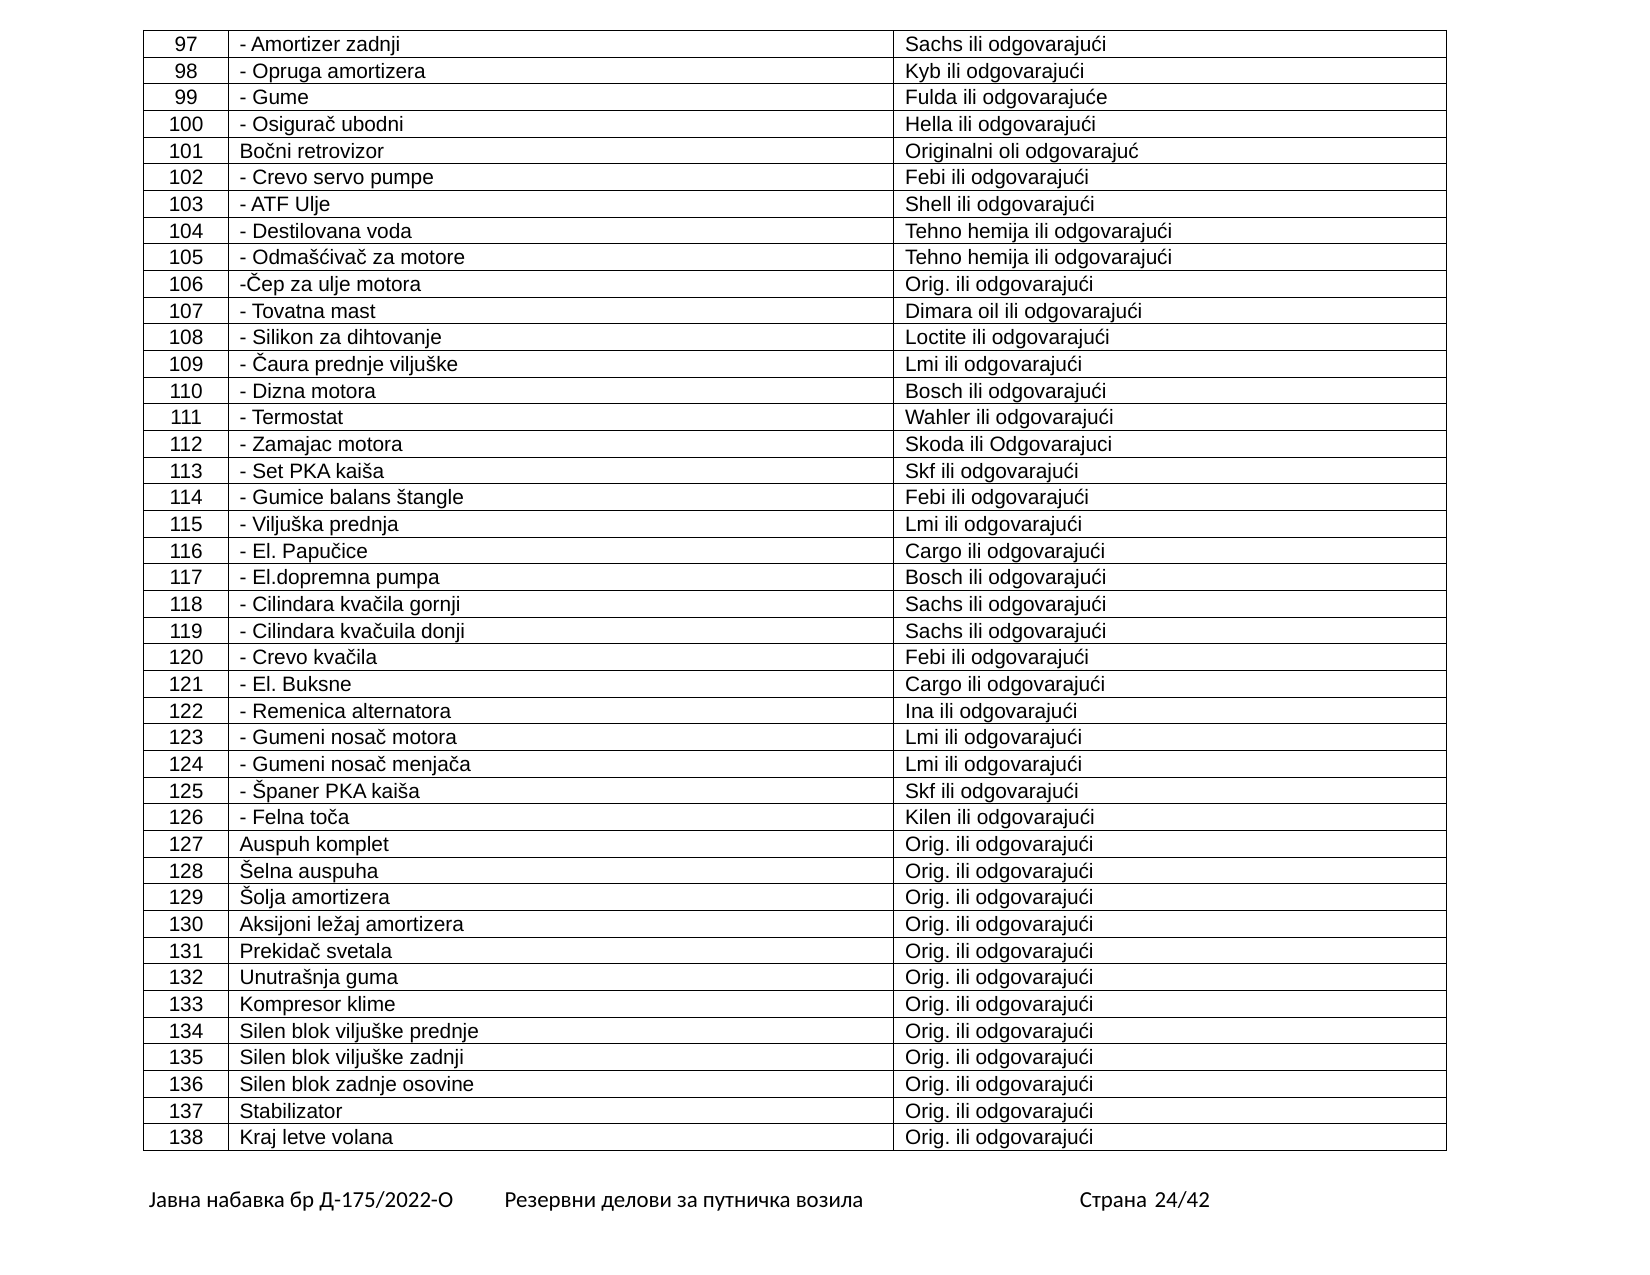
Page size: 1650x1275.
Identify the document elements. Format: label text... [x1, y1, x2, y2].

table_cell Orig. ili odgovarajući [894, 1018, 1446, 1043]
table_cell 100 [144, 111, 228, 137]
table_cell Šelna auspuha [229, 858, 893, 883]
table_cell - ATF Ulje [229, 191, 893, 217]
table_cell Dimara oil ili odgovarajući [894, 298, 1446, 323]
table_cell Bosch ili odgovarajući [894, 564, 1446, 590]
table_cell Kyb ili odgovarajući [894, 58, 1446, 83]
table_cell Lmi ili odgovarajući [894, 724, 1446, 750]
table_cell Cargo ili odgovarajući [894, 671, 1446, 697]
table_cell 98 [144, 58, 228, 83]
table_cell 107 [144, 298, 228, 323]
table_cell - Felna toča [229, 804, 893, 830]
table_cell Orig. ili odgovarajući [894, 1124, 1446, 1150]
table_cell -Čep za ulje motora [229, 271, 893, 297]
table_cell - Termostat [229, 404, 893, 430]
table_cell - Crevo servo pumpe [229, 164, 893, 190]
table_cell - Španer PKA kaiša [229, 778, 893, 803]
table_cell Lmi ili odgovarajući [894, 511, 1446, 537]
table_cell 120 [144, 644, 228, 670]
table_cell - Tovatna mast [229, 298, 893, 323]
table_cell - Zamajac motora [229, 431, 893, 457]
table_cell 132 [144, 964, 228, 990]
table_cell Orig. ili odgovarajući [894, 1071, 1446, 1097]
table_cell 137 [144, 1098, 228, 1123]
table_cell Orig. ili odgovarajući [894, 858, 1446, 883]
table_cell Loctite ili odgovarajući [894, 324, 1446, 350]
table_cell Febi ili odgovarajući [894, 484, 1446, 510]
table_cell - El. Buksne [229, 671, 893, 697]
table_cell 130 [144, 911, 228, 937]
table_cell 119 [144, 618, 228, 643]
table_cell - Dizna motora [229, 378, 893, 403]
table_cell Skf ili odgovarajući [894, 778, 1446, 803]
table_cell Unutrašnja guma [229, 964, 893, 990]
table_cell Wahler ili odgovarajući [894, 404, 1446, 430]
table_cell Orig. ili odgovarajući [894, 1044, 1446, 1070]
table_cell 124 [144, 751, 228, 777]
table_cell Sachs ili odgovarajući [894, 618, 1446, 643]
table_cell 105 [144, 244, 228, 270]
table_cell Skf ili odgovarajući [894, 458, 1446, 483]
table_cell Silen blok zadnje osovine [229, 1071, 893, 1097]
table_cell 109 [144, 351, 228, 377]
table_cell 122 [144, 698, 228, 723]
table_cell 126 [144, 804, 228, 830]
table_cell - Cilindara kvačuila donji [229, 618, 893, 643]
table_cell - Gumeni nosač menjača [229, 751, 893, 777]
table_cell - Viljuška prednja [229, 511, 893, 537]
table_cell Prekidač svetala [229, 938, 893, 963]
table_cell 134 [144, 1018, 228, 1043]
table_cell - Silikon za dihtovanje [229, 324, 893, 350]
table_cell 117 [144, 564, 228, 590]
table_cell 110 [144, 378, 228, 403]
table_cell - El. Papučice [229, 538, 893, 563]
table_cell 111 [144, 404, 228, 430]
table_cell - Destilovana voda [229, 218, 893, 243]
table_cell Hella ili odgovarajući [894, 111, 1446, 137]
table_cell 106 [144, 271, 228, 297]
table_cell 133 [144, 991, 228, 1017]
table_cell 103 [144, 191, 228, 217]
table_cell Tehno hemija ili odgovarajući [894, 244, 1446, 270]
table_cell Auspuh komplet [229, 831, 893, 857]
table_cell Sachs ili odgovarajući [894, 591, 1446, 617]
table_cell Orig. ili odgovarajući [894, 938, 1446, 963]
table_cell - Amortizer zadnji [229, 31, 893, 57]
table_cell 112 [144, 431, 228, 457]
table_cell Skoda ili Odgovarajuci [894, 431, 1446, 457]
table_cell 114 [144, 484, 228, 510]
table_cell - Set PKA kaiša [229, 458, 893, 483]
table_cell - Opruga amortizera [229, 58, 893, 83]
table_cell 101 [144, 138, 228, 163]
table_cell 102 [144, 164, 228, 190]
table_cell - Odmašćivač za motore [229, 244, 893, 270]
table_cell 115 [144, 511, 228, 537]
table_cell Orig. ili odgovarajući [894, 991, 1446, 1017]
table_cell Orig. ili odgovarajući [894, 1098, 1446, 1123]
table_cell - Gume [229, 84, 893, 110]
table_cell - Osigurač ubodni [229, 111, 893, 137]
table_cell Bočni retrovizor [229, 138, 893, 163]
table_cell 113 [144, 458, 228, 483]
table_cell Fulda ili odgovarajuće [894, 84, 1446, 110]
table_cell Febi ili odgovarajući [894, 164, 1446, 190]
table_cell Orig. ili odgovarajući [894, 831, 1446, 857]
table_cell Orig. ili odgovarajući [894, 964, 1446, 990]
table_cell Bosch ili odgovarajući [894, 378, 1446, 403]
table_cell Originalni oli odgovarajuć [894, 138, 1446, 163]
table_cell 104 [144, 218, 228, 243]
table_cell 135 [144, 1044, 228, 1070]
table_cell 125 [144, 778, 228, 803]
table_cell - Cilindara kvačila gornji [229, 591, 893, 617]
table_cell Stabilizator [229, 1098, 893, 1123]
table_cell Shell ili odgovarajući [894, 191, 1446, 217]
table_cell 123 [144, 724, 228, 750]
table_cell - Čaura prednje viljuške [229, 351, 893, 377]
table_cell Ina ili odgovarajući [894, 698, 1446, 723]
table_cell - Crevo kvačila [229, 644, 893, 670]
table_cell Lmi ili odgovarajući [894, 751, 1446, 777]
table_cell Cargo ili odgovarajući [894, 538, 1446, 563]
table_cell 116 [144, 538, 228, 563]
table_cell Tehno hemija ili odgovarajući [894, 218, 1446, 243]
table_cell 138 [144, 1124, 228, 1150]
table_cell Sachs ili odgovarajući [894, 31, 1446, 57]
table_cell - Remenica alternatora [229, 698, 893, 723]
table_cell Kraj letve volana [229, 1124, 893, 1150]
table_cell - Gumeni nosač motora [229, 724, 893, 750]
table_cell - El.dopremna pumpa [229, 564, 893, 590]
table_cell Aksijoni ležaj amortizera [229, 911, 893, 937]
table_cell 99 [144, 84, 228, 110]
table_cell Orig. ili odgovarajući [894, 884, 1446, 910]
table_cell Kilen ili odgovarajući [894, 804, 1446, 830]
table_cell 97 [144, 31, 228, 57]
table_cell Kompresor klime [229, 991, 893, 1017]
table_cell Silen blok viljuške zadnji [229, 1044, 893, 1070]
table_cell 108 [144, 324, 228, 350]
table_cell 136 [144, 1071, 228, 1097]
table_cell Šolja amortizera [229, 884, 893, 910]
table_cell 127 [144, 831, 228, 857]
table_cell - Gumice balans štangle [229, 484, 893, 510]
table_cell Silen blok viljuške prednje [229, 1018, 893, 1043]
table_cell Orig. ili odgovarajući [894, 271, 1446, 297]
table_cell 131 [144, 938, 228, 963]
table_cell Orig. ili odgovarajući [894, 911, 1446, 937]
table_cell 128 [144, 858, 228, 883]
table_cell 129 [144, 884, 228, 910]
table_cell 121 [144, 671, 228, 697]
table_cell 118 [144, 591, 228, 617]
table_cell Lmi ili odgovarajući [894, 351, 1446, 377]
table_cell Febi ili odgovarajući [894, 644, 1446, 670]
